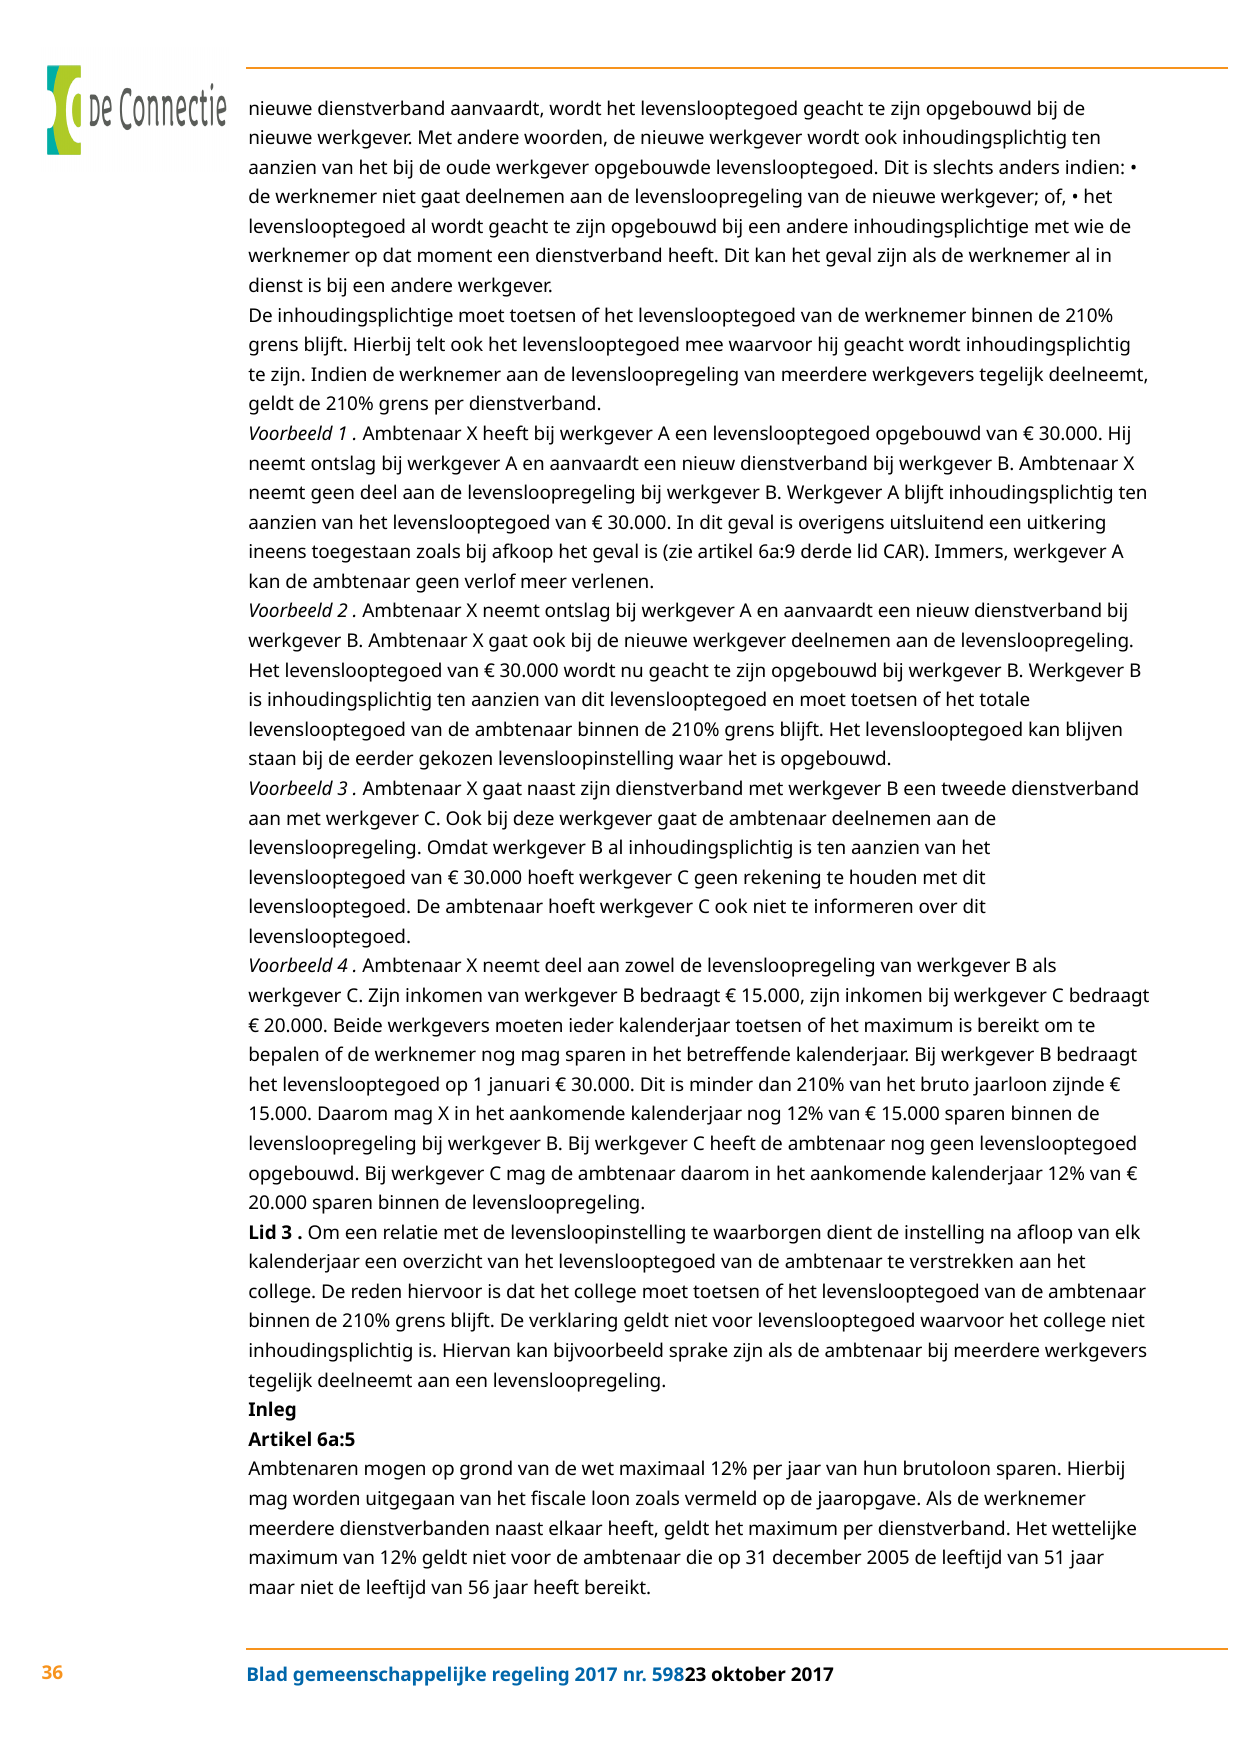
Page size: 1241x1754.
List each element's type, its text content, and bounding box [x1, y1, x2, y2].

text Artikel 6a:5 [248, 1426, 1152, 1452]
text De inhoudingsplichtige moet toetsen of het levenslooptegoed van de werknemer binnen de 210% grens blijft. Hierbij telt ook het levenslooptegoed mee waarvoor hij geacht wordt inhoudingsplichtig te zijn. Indien de werknemer aan de levensloopregeling van meerdere werkgevers tegelijk deelneemt, geldt de 210% grens per dienstverband. [248, 302, 1152, 416]
text Voorbeeld 3 . Ambtenaar X gaat naast zijn dienstverband met werkgever B een tweede dienstverband aan met werkgever C. Ook bij deze werkgever gaat de ambtenaar deelnemen aan de levensloopregeling. Omdat werkgever B al inhoudingsplichtig is ten aanzien van het levenslooptegoed van € 30.000 hoeft werkgever C geen rekening te houden met dit levenslooptegoed. De ambtenaar hoeft werkgever C ook niet te informeren over dit levenslooptegoed. [248, 775, 1152, 949]
text Ambtenaren mogen op grond van de wet maximaal 12% per jaar van hun brutoloon sparen. Hierbij mag worden uitgegaan van het fiscale loon zoals vermeld op de jaaropgave. Als de werknemer meerdere dienstverbanden naast elkaar heeft, geldt het maximum per dienstverband. Het wettelijke maximum van 12% geldt niet voor de ambtenaar die op 31 december 2005 de leeftijd van 51 jaar maar niet de leeftijd van 56 jaar heeft bereikt. [248, 1456, 1152, 1600]
text nieuwe dienstverband aanvaardt, wordt het levenslooptegoed geacht te zijn opgebouwd bij de nieuwe werkgever. Met andere woorden, de nieuwe werkgever wordt ook inhoudingsplichtig ten aanzien van het bij de oude werkgever opgebouwde levenslooptegoed. Dit is slechts anders indien: • de werknemer niet gaat deelnemen aan de levensloopregeling van de nieuwe werkgever; of, • het levenslooptegoed al wordt geacht te zijn opgebouwd bij een andere inhoudingsplichtige met wie de werknemer op dat moment een dienstverband heeft. Dit kan het geval zijn als de werknemer al in dienst is bij een andere werkgever. [248, 95, 1152, 298]
text Voorbeeld 2 . Ambtenaar X neemt ontslag bij werkgever A en aanvaardt een nieuw dienstverband bij werkgever B. Ambtenaar X gaat ook bij de nieuwe werkgever deelnemen aan de levensloopregeling. Het levenslooptegoed van € 30.000 wordt nu geacht te zijn opgebouwd bij werkgever B. Werkgever B is inhoudingsplichtig ten aanzien van dit levenslooptegoed en moet toetsen of het totale levenslooptegoed van de ambtenaar binnen de 210% grens blijft. Het levenslooptegoed kan blijven staan bij de eerder gekozen levensloopinstelling waar het is opgebouwd. [248, 598, 1152, 771]
text Inleg [248, 1396, 1152, 1422]
text Voorbeeld 4 . Ambtenaar X neemt deel aan zowel de levensloopregeling van werkgever B als werkgever C. Zijn inkomen van werkgever B bedraagt € 15.000, zijn inkomen bij werkgever C bedraagt € 20.000. Beide werkgevers moeten ieder kalenderjaar toetsen of het maximum is bereikt om te bepalen of de werknemer nog mag sparen in het betreffende kalenderjaar. Bij werkgever B bedraagt het levenslooptegoed op 1 januari € 30.000. Dit is minder dan 210% van het bruto jaarloon zijnde € 15.000. Daarom mag X in het aankomende kalenderjaar nog 12% van € 15.000 sparen binnen de levensloopregeling bij werkgever B. Bij werkgever C heeft de ambtenaar nog geen levenslooptegoed opgebouwd. Bij werkgever C mag de ambtenaar daarom in het aankomende kalenderjaar 12% van € 20.000 sparen binnen de levensloopregeling. [248, 953, 1152, 1215]
picture [41, 47, 231, 172]
text Lid 3 . Om een relatie met de levensloopinstelling te waarborgen dient de instelling na afloop van elk kalenderjaar een overzicht van het levenslooptegoed van de ambtenaar te verstrekken aan het college. De reden hiervoor is dat het college moet toetsen of het levenslooptegoed van de ambtenaar binnen de 210% grens blijft. De verklaring geldt niet voor levenslooptegoed waarvoor het college niet inhoudingsplichtig is. Hiervan kan bijvoorbeeld sprake zijn als de ambtenaar bij meerdere werkgevers tegelijk deelneemt aan een levensloopregeling. [248, 1219, 1152, 1393]
text Voorbeeld 1 . Ambtenaar X heeft bij werkgever A een levenslooptegoed opgebouwd van € 30.000. Hij neemt ontslag bij werkgever A en aanvaardt een nieuw dienstverband bij werkgever B. Ambtenaar X neemt geen deel aan de levensloopregeling bij werkgever B. Werkgever A blijft inhoudingsplichtig ten aanzien van het levenslooptegoed van € 30.000. In dit geval is overigens uitsluitend een uitkering ineens toegestaan zoals bij afkoop het geval is (zie artikel 6a:9 derde lid CAR). Immers, werkgever A kan de ambtenaar geen verlof meer verlenen. [248, 420, 1152, 594]
